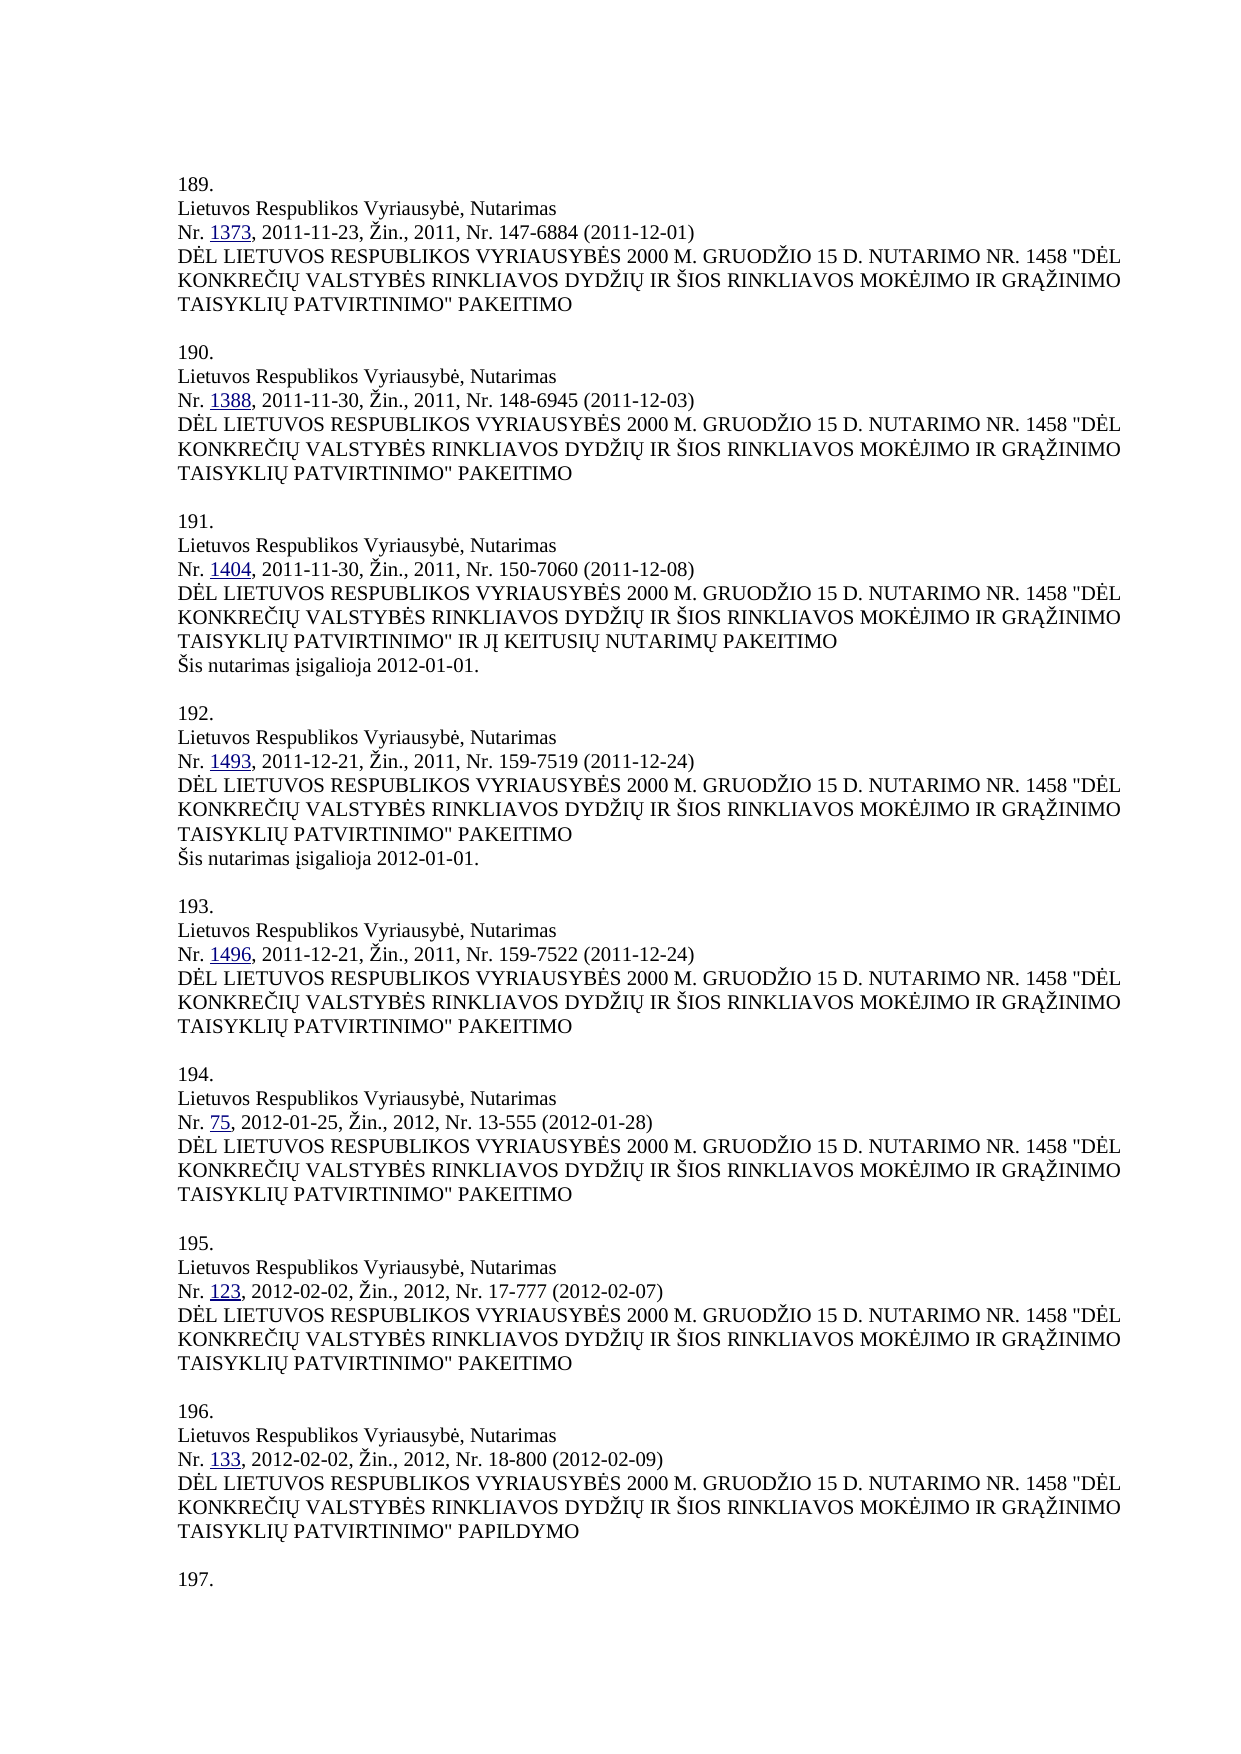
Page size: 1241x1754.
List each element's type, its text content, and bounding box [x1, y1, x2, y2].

text DĖL LIETUVOS RESPUBLIKOS VYRIAUSYBĖS 2000 M. GRUODŽIO 15 D. NUTARIMO NR. 1458 "DĖL KONKREČIŲ VALSTYBĖS RINKLIAVOS DYDŽIŲ IR ŠIOS RINKLIAVOS MOKĖJIMO IR GRĄŽINIMO TAISYKLIŲ PATVIRTINIMO" IR JĮ KEITUSIŲ NUTARIMŲ PAKEITIMO [177, 581, 1122, 653]
text Nr. 1373, 2011-11-23, Žin., 2011, Nr. 147-6884 (2011-12-01) [177, 220, 1122, 244]
text DĖL LIETUVOS RESPUBLIKOS VYRIAUSYBĖS 2000 M. GRUODŽIO 15 D. NUTARIMO NR. 1458 "DĖL KONKREČIŲ VALSTYBĖS RINKLIAVOS DYDŽIŲ IR ŠIOS RINKLIAVOS MOKĖJIMO IR GRĄŽINIMO TAISYKLIŲ PATVIRTINIMO" PAKEITIMO [177, 1303, 1122, 1375]
text Nr. 133, 2012-02-02, Žin., 2012, Nr. 18-800 (2012-02-09) [177, 1447, 1122, 1471]
text Nr. 1388, 2011-11-30, Žin., 2011, Nr. 148-6945 (2011-12-03) [177, 388, 1122, 412]
text 190. [177, 340, 1122, 364]
text Lietuvos Respublikos Vyriausybė, Nutarimas [177, 533, 1122, 557]
text Lietuvos Respublikos Vyriausybė, Nutarimas [177, 918, 1122, 942]
text Nr. 123, 2012-02-02, Žin., 2012, Nr. 17-777 (2012-02-07) [177, 1279, 1122, 1303]
text 194. [177, 1062, 1122, 1086]
text 195. [177, 1231, 1122, 1254]
text DĖL LIETUVOS RESPUBLIKOS VYRIAUSYBĖS 2000 M. GRUODŽIO 15 D. NUTARIMO NR. 1458 "DĖL KONKREČIŲ VALSTYBĖS RINKLIAVOS DYDŽIŲ IR ŠIOS RINKLIAVOS MOKĖJIMO IR GRĄŽINIMO TAISYKLIŲ PATVIRTINIMO" PAKEITIMO [177, 244, 1122, 316]
text 197. [177, 1567, 1122, 1591]
text Nr. 1496, 2011-12-21, Žin., 2011, Nr. 159-7522 (2011-12-24) [177, 942, 1122, 966]
text Šis nutarimas įsigalioja 2012-01-01. [177, 653, 1122, 677]
text 196. [177, 1399, 1122, 1423]
text DĖL LIETUVOS RESPUBLIKOS VYRIAUSYBĖS 2000 M. GRUODŽIO 15 D. NUTARIMO NR. 1458 "DĖL KONKREČIŲ VALSTYBĖS RINKLIAVOS DYDŽIŲ IR ŠIOS RINKLIAVOS MOKĖJIMO IR GRĄŽINIMO TAISYKLIŲ PATVIRTINIMO" PAKEITIMO [177, 966, 1122, 1038]
text Lietuvos Respublikos Vyriausybė, Nutarimas [177, 1254, 1122, 1279]
text DĖL LIETUVOS RESPUBLIKOS VYRIAUSYBĖS 2000 M. GRUODŽIO 15 D. NUTARIMO NR. 1458 "DĖL KONKREČIŲ VALSTYBĖS RINKLIAVOS DYDŽIŲ IR ŠIOS RINKLIAVOS MOKĖJIMO IR GRĄŽINIMO TAISYKLIŲ PATVIRTINIMO" PAKEITIMO [177, 412, 1122, 484]
text Nr. 1493, 2011-12-21, Žin., 2011, Nr. 159-7519 (2011-12-24) [177, 749, 1122, 773]
text 193. [177, 894, 1122, 918]
text Lietuvos Respublikos Vyriausybė, Nutarimas [177, 1086, 1122, 1110]
text Šis nutarimas įsigalioja 2012-01-01. [177, 846, 1122, 869]
text 189. [177, 172, 1122, 196]
text Lietuvos Respublikos Vyriausybė, Nutarimas [177, 1423, 1122, 1447]
text Lietuvos Respublikos Vyriausybė, Nutarimas [177, 196, 1122, 220]
text 191. [177, 509, 1122, 533]
text DĖL LIETUVOS RESPUBLIKOS VYRIAUSYBĖS 2000 M. GRUODŽIO 15 D. NUTARIMO NR. 1458 "DĖL KONKREČIŲ VALSTYBĖS RINKLIAVOS DYDŽIŲ IR ŠIOS RINKLIAVOS MOKĖJIMO IR GRĄŽINIMO TAISYKLIŲ PATVIRTINIMO" PAKEITIMO [177, 773, 1122, 846]
text Nr. 75, 2012-01-25, Žin., 2012, Nr. 13-555 (2012-01-28) [177, 1110, 1122, 1134]
text 192. [177, 701, 1122, 725]
text DĖL LIETUVOS RESPUBLIKOS VYRIAUSYBĖS 2000 M. GRUODŽIO 15 D. NUTARIMO NR. 1458 "DĖL KONKREČIŲ VALSTYBĖS RINKLIAVOS DYDŽIŲ IR ŠIOS RINKLIAVOS MOKĖJIMO IR GRĄŽINIMO TAISYKLIŲ PATVIRTINIMO" PAKEITIMO [177, 1134, 1122, 1206]
text Lietuvos Respublikos Vyriausybė, Nutarimas [177, 725, 1122, 749]
text Nr. 1404, 2011-11-30, Žin., 2011, Nr. 150-7060 (2011-12-08) [177, 557, 1122, 581]
text DĖL LIETUVOS RESPUBLIKOS VYRIAUSYBĖS 2000 M. GRUODŽIO 15 D. NUTARIMO NR. 1458 "DĖL KONKREČIŲ VALSTYBĖS RINKLIAVOS DYDŽIŲ IR ŠIOS RINKLIAVOS MOKĖJIMO IR GRĄŽINIMO TAISYKLIŲ PATVIRTINIMO" PAPILDYMO [177, 1471, 1122, 1543]
text Lietuvos Respublikos Vyriausybė, Nutarimas [177, 364, 1122, 388]
